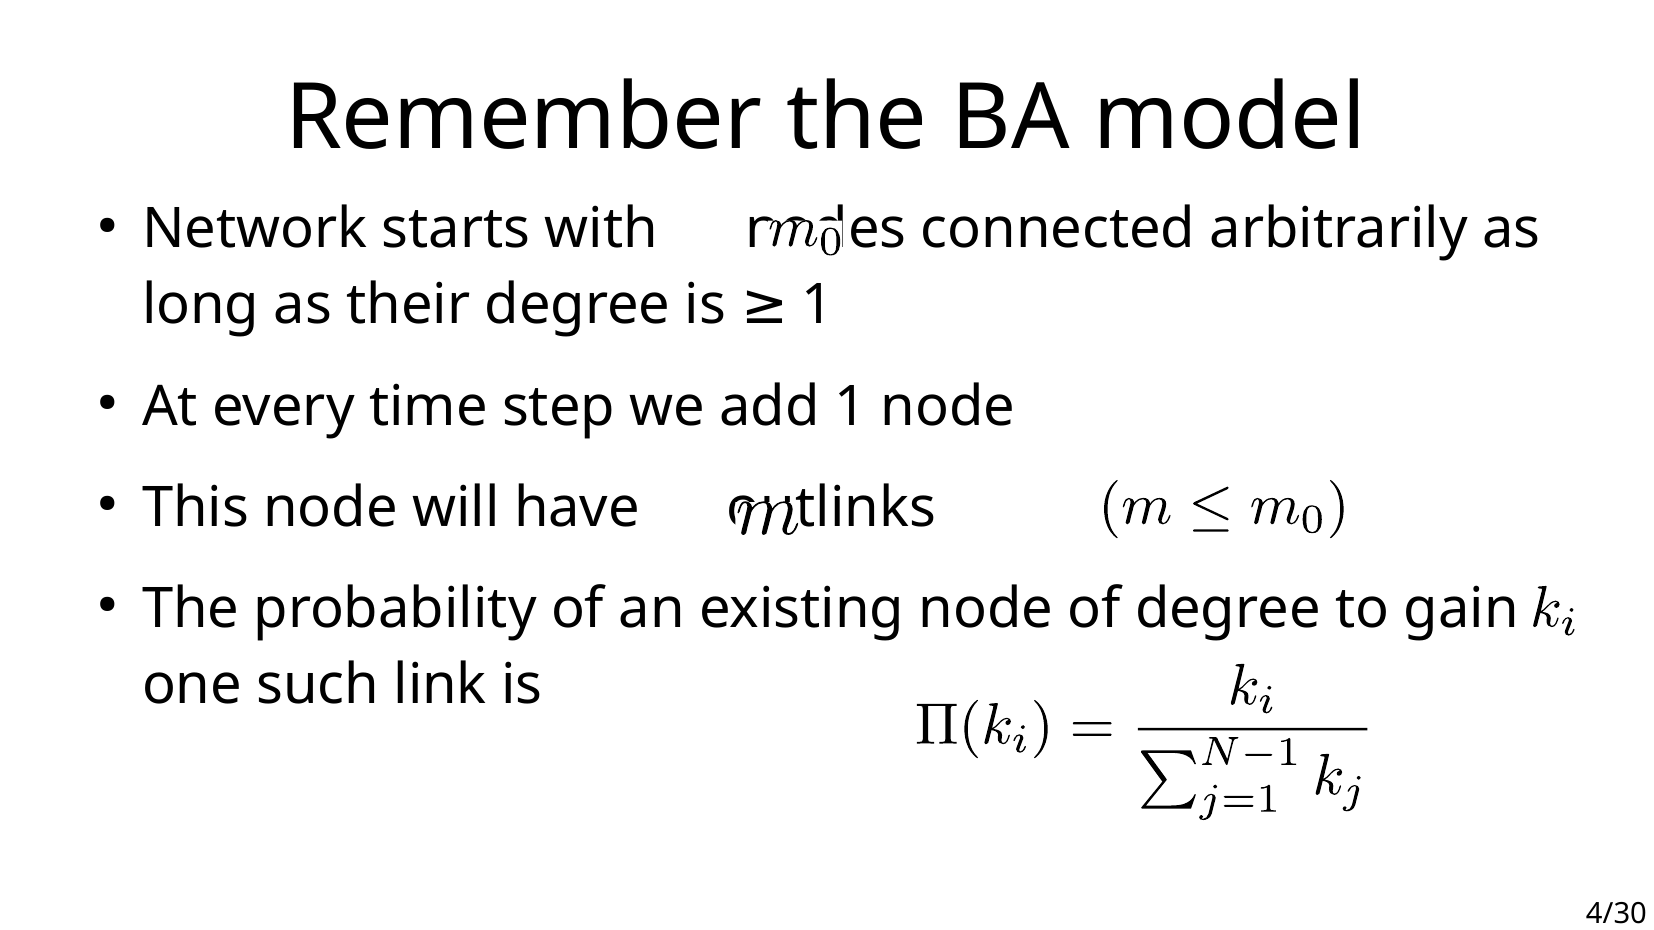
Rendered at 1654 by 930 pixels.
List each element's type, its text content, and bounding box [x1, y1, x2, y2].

text_box [1098, 479, 1350, 539]
title Remember the BA model [82, 1, 1571, 188]
text_box [767, 220, 843, 256]
list Network starts with nodes connected arbitrarily as long as their degree is ≥ 1 At every time step we add 1 node This node will have outlinks The probability of an existing node of degree to gain one such link is [82, 188, 1571, 728]
text_box [1530, 585, 1577, 636]
text_box [915, 663, 1368, 821]
text_box [735, 501, 801, 535]
